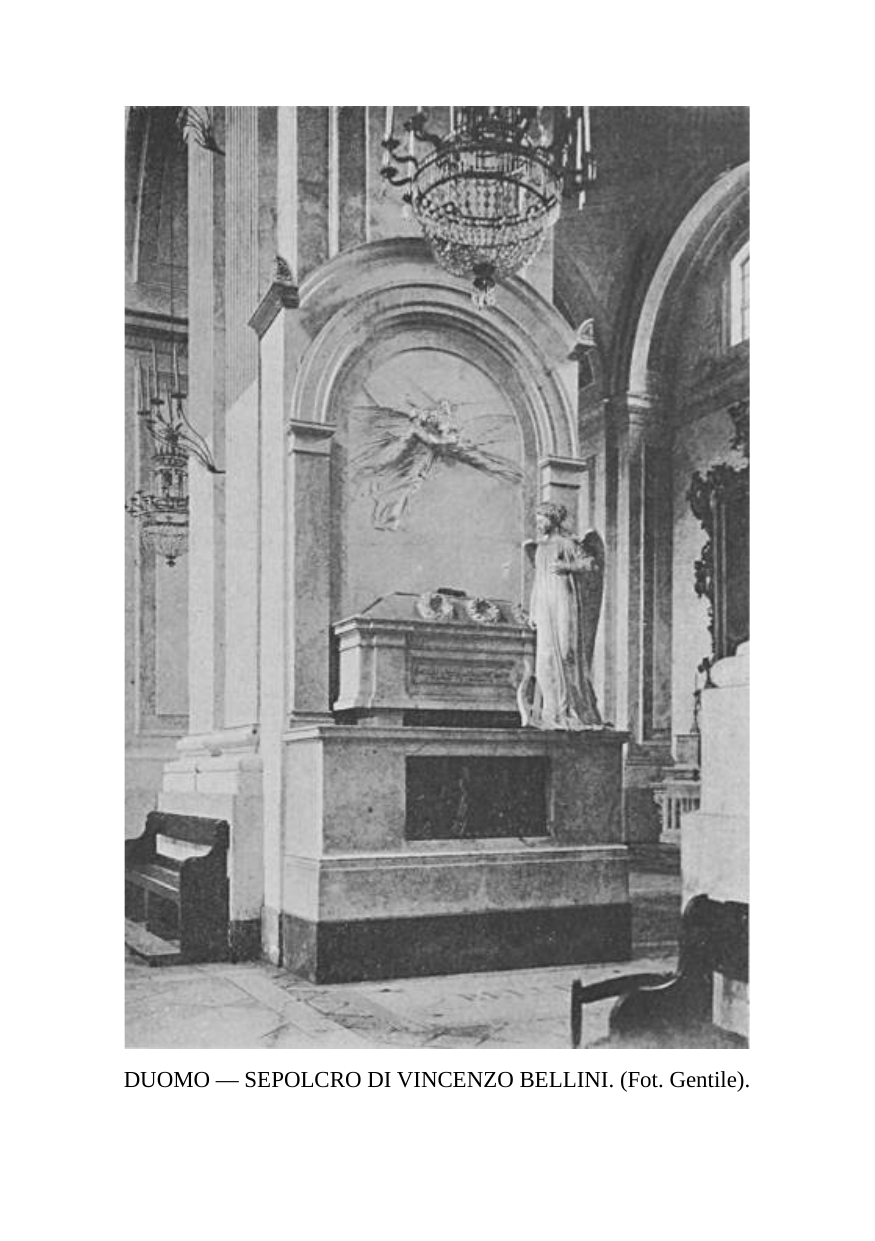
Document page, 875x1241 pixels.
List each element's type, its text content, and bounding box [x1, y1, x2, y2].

picture [124, 106, 750, 1049]
text DUOMO ― SEPOLCRO DI VINCENZO BELLINI. (Fot. Gentile). [106, 1066, 768, 1092]
